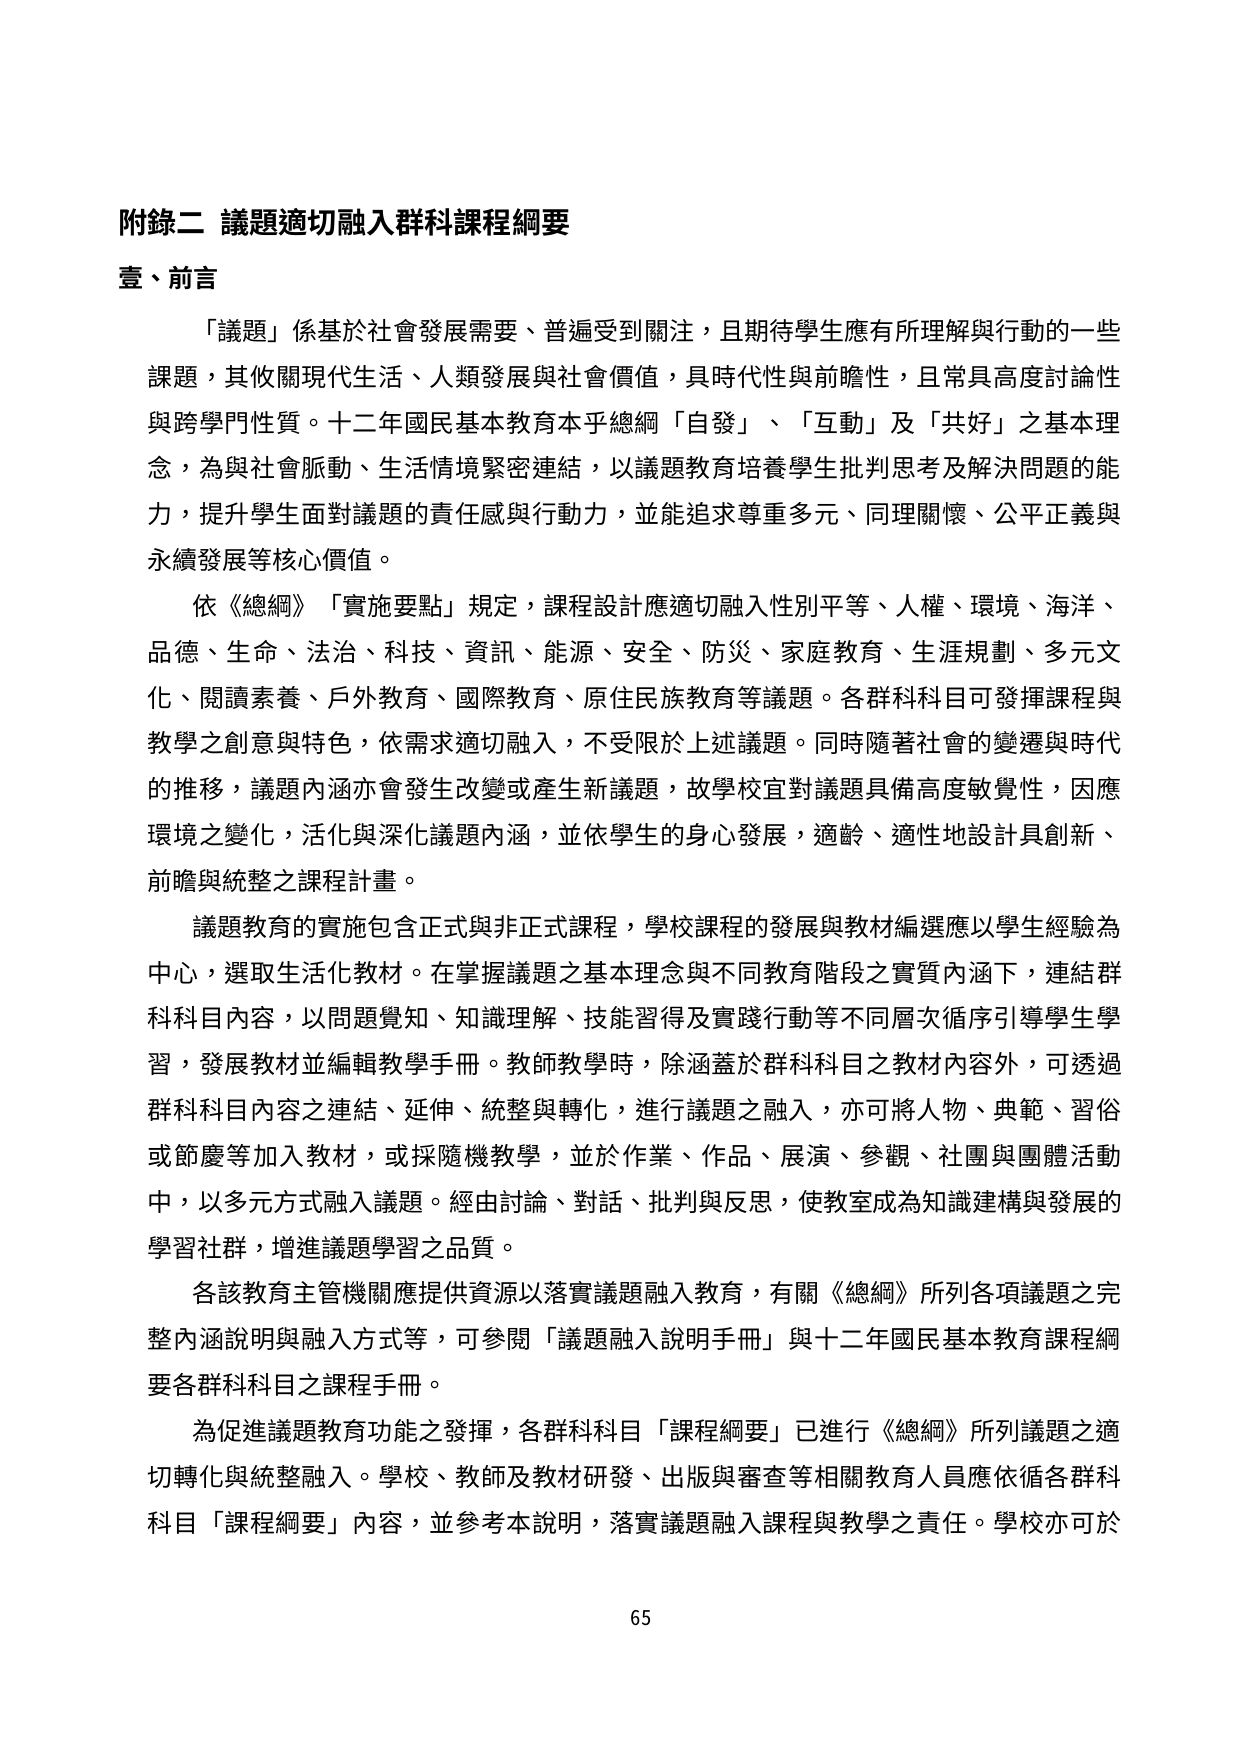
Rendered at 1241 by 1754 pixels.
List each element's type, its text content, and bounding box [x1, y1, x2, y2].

text 「議題」係基於社會發展需要、普遍受到關注，且期待學生應有所理解與行動的一些課題，其攸關現代生活、人類發展與社會價值，具時代性與前瞻性，且常具高度討論性與跨學門性質。十二年國民基本教育本乎總綱「自發」、「互動」及「共好」之基本理念，為與社會脈動、生活情境緊密連結，以議題教育培養學生批判思考及解決問題的能力，提升學生面對議題的責任感與行動力，並能追求尊重多元、同理關懷、公平正義與永續發展等核心價值。 [148, 304, 1122, 579]
text 附錄二 議題適切融入群科課程綱要 [118, 197, 1122, 243]
text 壹、前言 [118, 250, 1122, 296]
text 依《總綱》「實施要點」規定，課程設計應適切融入性別平等、人權、環境、海洋、品德、生命、法治、科技、資訊、能源、安全、防災、家庭教育、生涯規劃、多元文化、閱讀素養、戶外教育、國際教育、原住民族教育等議題。各群科科目可發揮課程與教學之創意與特色，依需求適切融入，不受限於上述議題。同時隨著社會的變遷與時代的推移，議題內涵亦會發生改變或產生新議題，故學校宜對議題具備高度敏覺性，因應環境之變化，活化與深化議題內涵，並依學生的身心發展，適齡、適性地設計具創新、前瞻與統整之課程計畫。 [148, 579, 1122, 899]
text 為促進議題教育功能之發揮，各群科科目「課程綱要」已進行《總綱》所列議題之適切轉化與統整融入。學校、教師及教材研發、出版與審查等相關教育人員應依循各群科科目「課程綱要」內容，並參考本說明，落實議題融入課程與教學之責任。學校亦可於 [148, 1404, 1122, 1541]
text 各該教育主管機關應提供資源以落實議題融入教育，有關《總綱》所列各項議題之完整內涵說明與融入方式等，可參閱「議題融入說明手冊」與十二年國民基本教育課程綱要各群科科目之課程手冊。 [148, 1266, 1122, 1404]
text 議題教育的實施包含正式與非正式課程，學校課程的發展與教材編選應以學生經驗為中心，選取生活化教材。在掌握議題之基本理念與不同教育階段之實質內涵下，連結群科科目內容，以問題覺知、知識理解、技能習得及實踐行動等不同層次循序引導學生學習，發展教材並編輯教學手冊。教師教學時，除涵蓋於群科科目之教材內容外，可透過群科科目內容之連結、延伸、統整與轉化，進行議題之融入，亦可將人物、典範、習俗或節慶等加入教材，或採隨機教學，並於作業、作品、展演、參觀、社團與團體活動中，以多元方式融入議題。經由討論、對話、批判與反思，使教室成為知識建構與發展的學習社群，增進議題學習之品質。 [148, 899, 1122, 1266]
